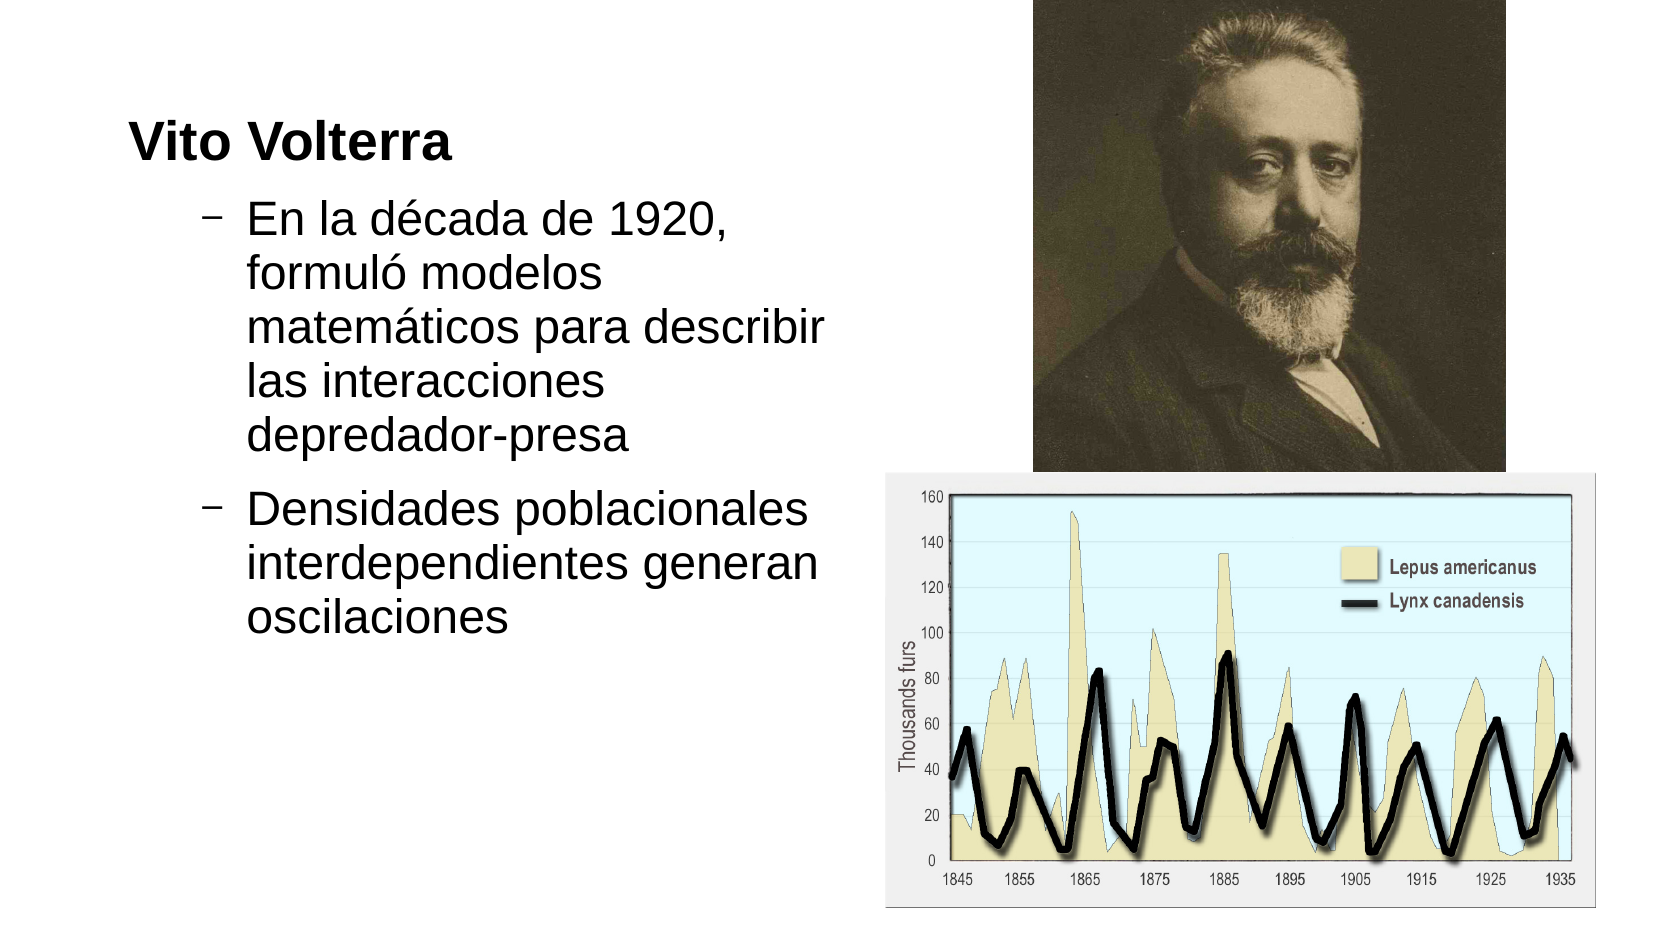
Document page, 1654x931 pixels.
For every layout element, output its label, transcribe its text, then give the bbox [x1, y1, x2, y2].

picture [885, 0, 1596, 908]
list Vito Volterra En la década de 1920, formuló modelos matemáticos para describir las interacciones depredador-presa Densidades poblacionales interdependientes generan oscilaciones [128, 110, 827, 650]
